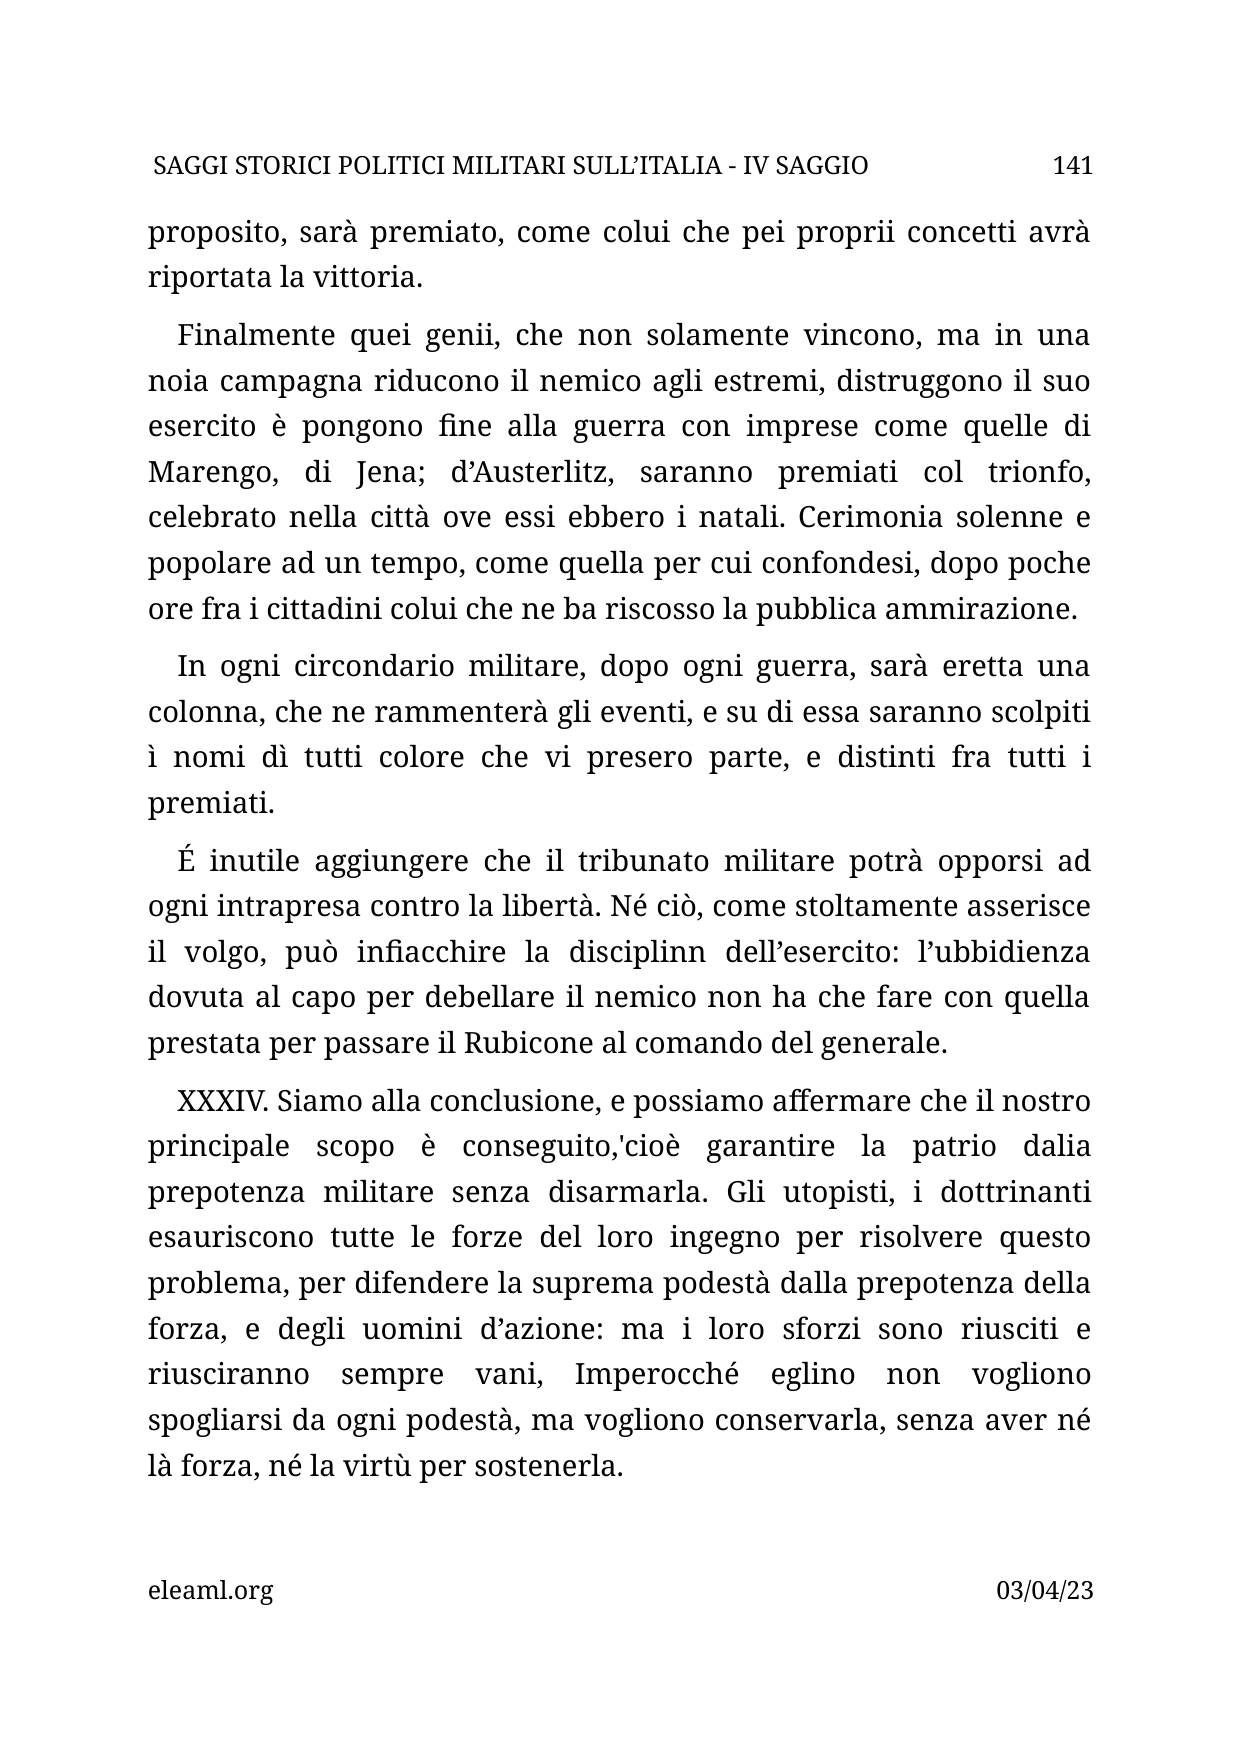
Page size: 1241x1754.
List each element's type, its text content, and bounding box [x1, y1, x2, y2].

text proposito, sarà premiato, come colui che pei proprii concetti avrà riportata la vittoria. [148, 211, 1093, 296]
text XXXIV. Siamo alla conclusione, e possiamo affermare che il nostro principale scopo è conseguito,'cioè garantire la patrio dalia prepotenza militare senza disarmarla. Gli utopisti, i dottrinanti esauriscono tutte le forze del loro ingegno per risolvere questo problema, per difendere la suprema podestà dalla prepotenza della forza, e degli uomini d’azione: ma i loro sforzi sono riusciti e riusciranno sempre vani, Imperocché eglino non vogliono spogliarsi da ogni podestà, ma vogliono conservarla, senza aver né là forza, né la virtù per sostenerla. [148, 1080, 1093, 1484]
text In ogni circondario militare, dopo ogni guerra, sarà eretta una colonna, che ne rammenterà gli eventi, e su di essa saranno scolpiti ì nomi dì tutti colore che vi presero parte, e distinti fra tutti i premiati. [148, 646, 1093, 822]
text É inutile aggiungere che il tribunato militare potrà opporsi ad ogni intrapresa contro la libertà. Né ciò, come stoltamente asserisce il volgo, può infiacchire la disciplinn dell’esercito: l’ubbidienza dovuta al capo per debellare il nemico non ha che fare con quella prestata per passare il Rubicone al comando del generale. [148, 840, 1093, 1062]
text Finalmente quei genii, che non solamente vincono, ma in una noia campagna riducono il nemico agli estremi, distruggono il suo esercito è pongono fine alla guerra con imprese come quelle di Marengo, di Jena; d’Austerlitz, saranno premiati col trionfo, celebrato nella città ove essi ebbero i natali. Cerimonia solenne e popolare ad un tempo, come quella per cui confondesi, dopo poche ore fra i cittadini colui che ne ba riscosso la pubblica ammirazione. [148, 314, 1093, 628]
